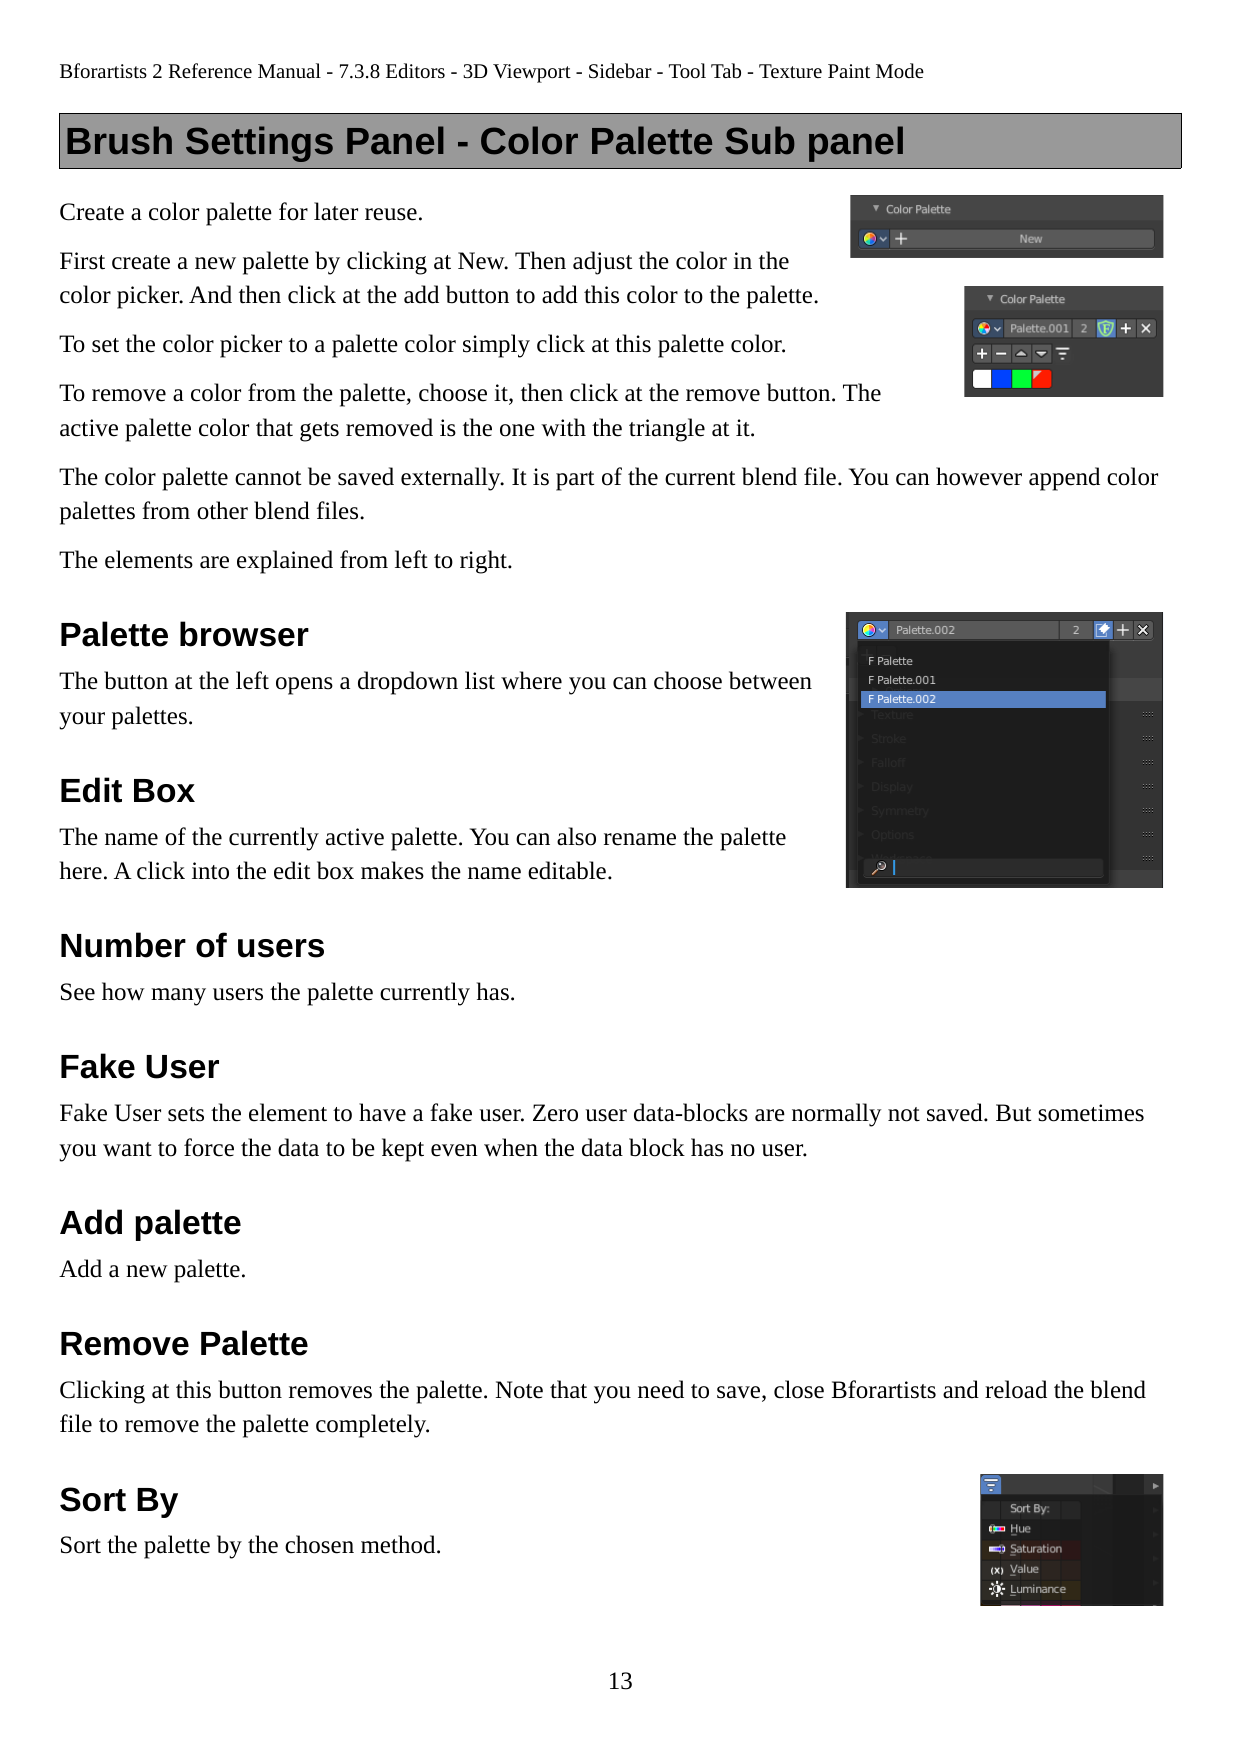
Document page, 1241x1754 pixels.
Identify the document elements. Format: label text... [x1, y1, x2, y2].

text To set the color picker to a palette color simply click at this palette color. [59, 329, 964, 358]
text Add a new palette. [59, 1254, 1181, 1283]
subtitle Palette browser [59, 615, 845, 654]
table_header Brush Settings Panel - Color Palette Sub panel [60, 114, 1181, 168]
text The elements are explained from left to right. [59, 545, 1181, 574]
subtitle Remove Palette [59, 1324, 1181, 1363]
subtitle Fake User [59, 1047, 1181, 1086]
text First create a new palette by clicking at New. Then adjust the color in the color picker. And then click at the add button to add this color to the palette. [59, 246, 1181, 309]
picture [964, 286, 1164, 397]
subtitle [1164, 771, 1181, 809]
text To remove a color from the palette, choose it, then click at the remove button. The active palette color that gets removed is the one with the triangle at it. [59, 378, 1181, 442]
subtitle Add palette [59, 1203, 1181, 1242]
subtitle Edit Box [59, 771, 845, 809]
text The button at the left opens a dropdown list where you can choose between your palettes. [59, 666, 845, 730]
text Clicking at this button removes the palette. Note that you need to save, close Bforartists and reload the blend file to remove the palette completely. [59, 1375, 1181, 1438]
picture [845, 612, 1164, 888]
subtitle Sort By [59, 1479, 980, 1518]
subtitle Number of users [59, 926, 1181, 965]
text See how many users the palette currently has. [59, 977, 1181, 1006]
text Create a color palette for later reuse. [59, 197, 850, 225]
picture [980, 1474, 1164, 1606]
text The name of the currently active palette. You can also rename the palette here. A click into the edit box makes the name editable. [59, 822, 845, 885]
subtitle [1164, 1479, 1181, 1518]
text Fake User sets the element to have a fake user. Zero user data-blocks are normally not saved. But sometimes you want to force the data to be kept even when the data block has no user. [59, 1098, 1181, 1162]
text Sort the palette by the chosen method. [59, 1531, 980, 1559]
subtitle [1164, 615, 1181, 654]
picture [850, 195, 1164, 258]
text The color palette cannot be saved externally. It is part of the current blend file. You can however append color palettes from other blend files. [59, 462, 1181, 525]
